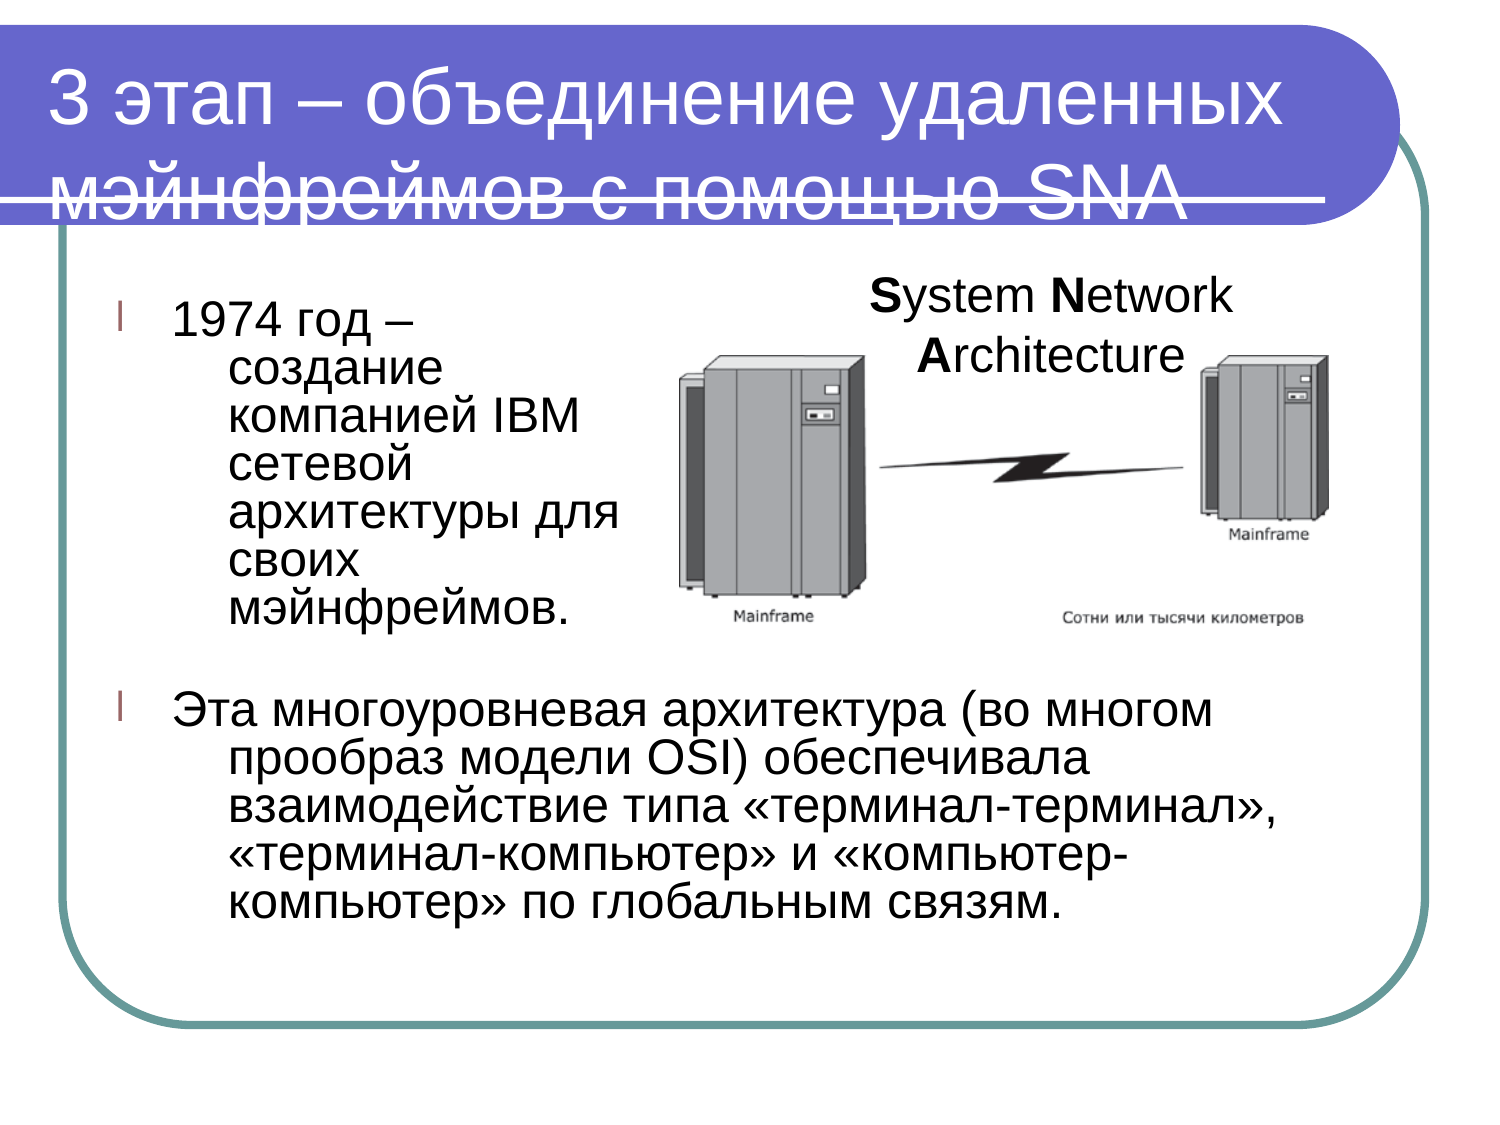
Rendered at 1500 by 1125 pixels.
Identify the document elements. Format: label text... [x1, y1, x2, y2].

text_box System Network Architecture [833, 255, 1270, 391]
list 1974 год – создание компанией IBM сетевой архитектуры для своих мэйнфреймов. [100, 290, 656, 658]
text_box Эта многоуровневая архитектура (во многом прообраз модели OSI) обеспечивала взаимодействие типа «терминал-терминал», «терминал-компьютер» и «компьютер-компьютер» по глобальным связям. [100, 681, 1388, 929]
title 3 этап – объединение удаленных мэйнфреймов с помощью SNA [32, 37, 1347, 188]
picture [679, 355, 1329, 626]
